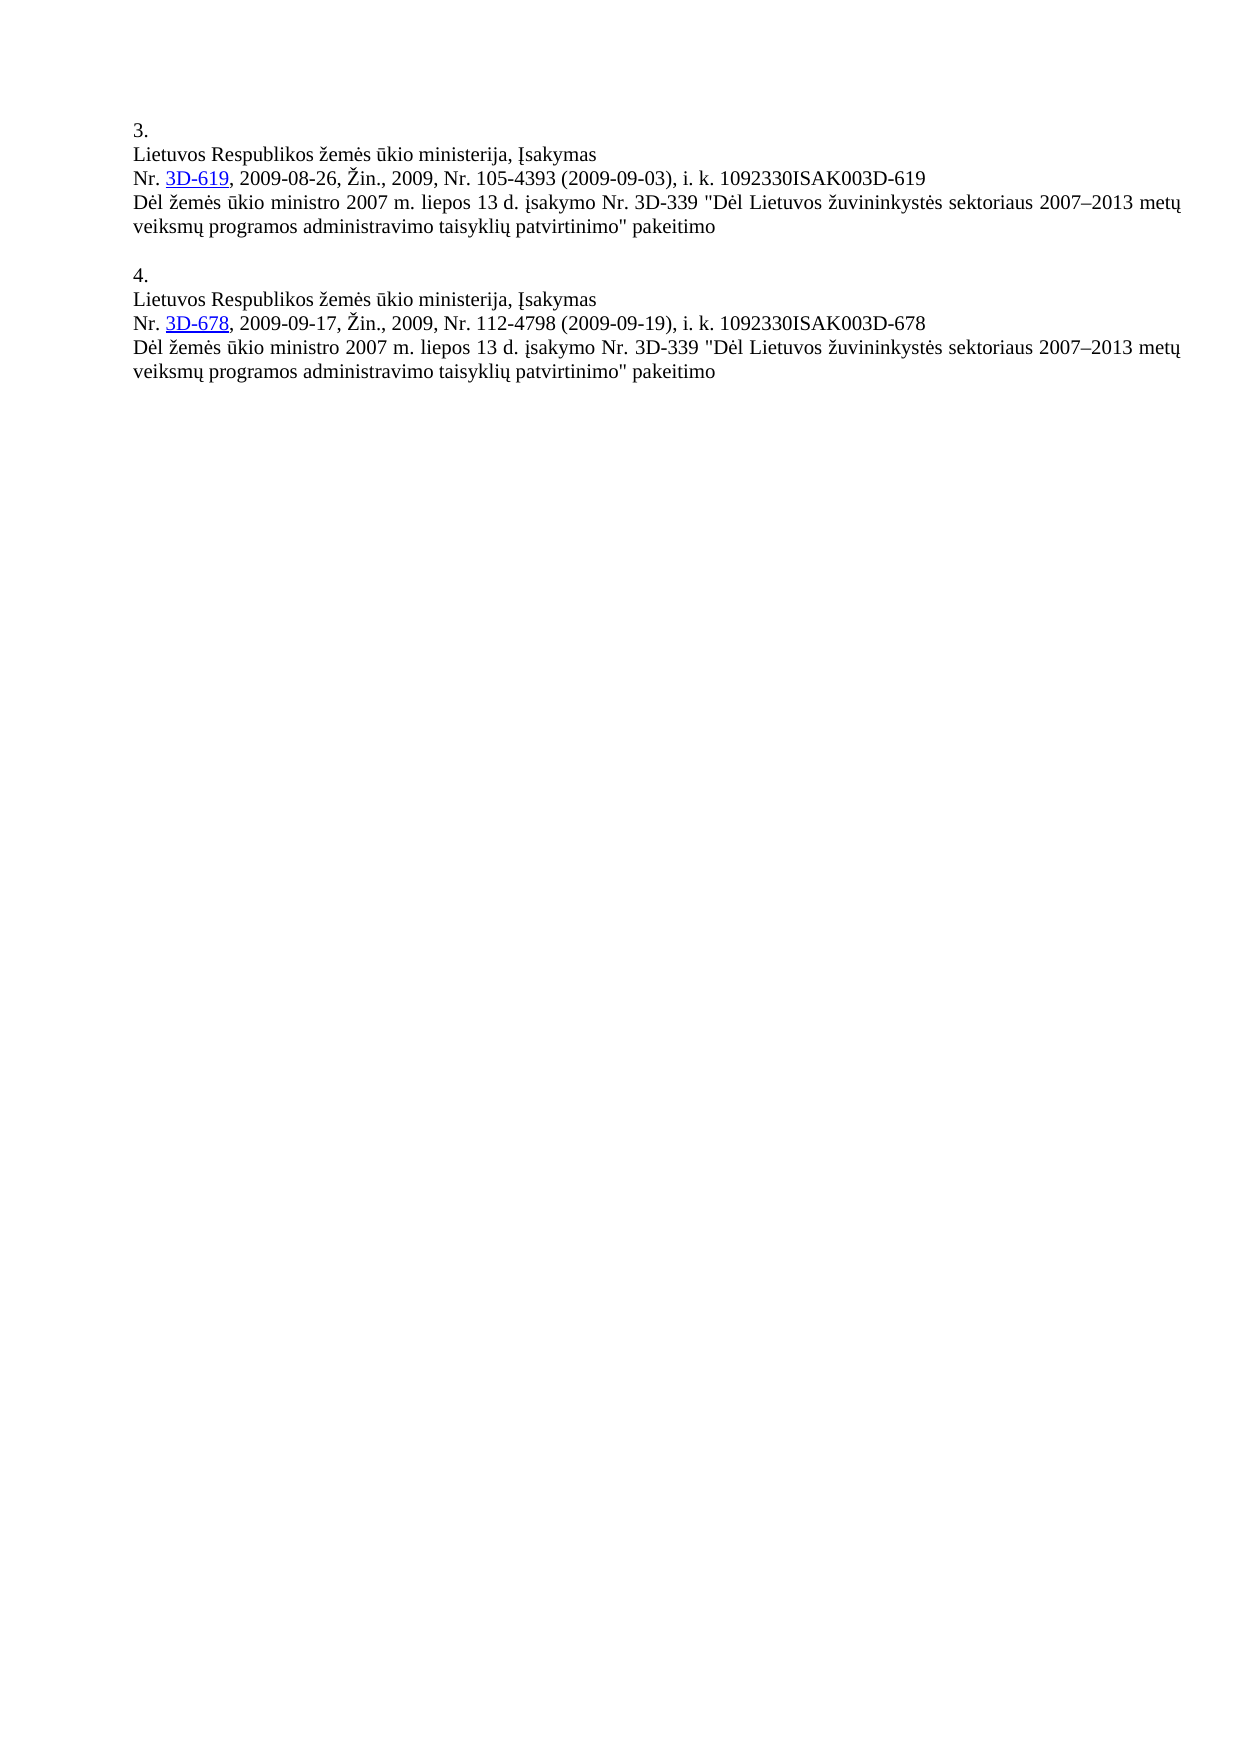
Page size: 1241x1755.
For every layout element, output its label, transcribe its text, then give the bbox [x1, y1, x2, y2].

text Dėl žemės ūkio ministro 2007 m. liepos 13 d. įsakymo Nr. 3D-339 "Dėl Lietuvos žuvininkystės sektoriaus 2007–2013 metų veiksmų programos administravimo taisyklių patvirtinimo" pakeitimo [133, 335, 1181, 383]
text Lietuvos Respublikos žemės ūkio ministerija, Įsakymas [133, 142, 1181, 166]
text Nr. 3D-678, 2009-09-17, Žin., 2009, Nr. 112-4798 (2009-09-19), i. k. 1092330ISAK003D-678 [133, 311, 1181, 335]
text Lietuvos Respublikos žemės ūkio ministerija, Įsakymas [133, 287, 1181, 311]
text 4. [133, 262, 1181, 287]
text Nr. 3D-619, 2009-08-26, Žin., 2009, Nr. 105-4393 (2009-09-03), i. k. 1092330ISAK003D-619 [133, 166, 1181, 190]
text Dėl žemės ūkio ministro 2007 m. liepos 13 d. įsakymo Nr. 3D-339 "Dėl Lietuvos žuvininkystės sektoriaus 2007–2013 metų veiksmų programos administravimo taisyklių patvirtinimo" pakeitimo [133, 190, 1181, 238]
text 3. [133, 118, 1181, 142]
